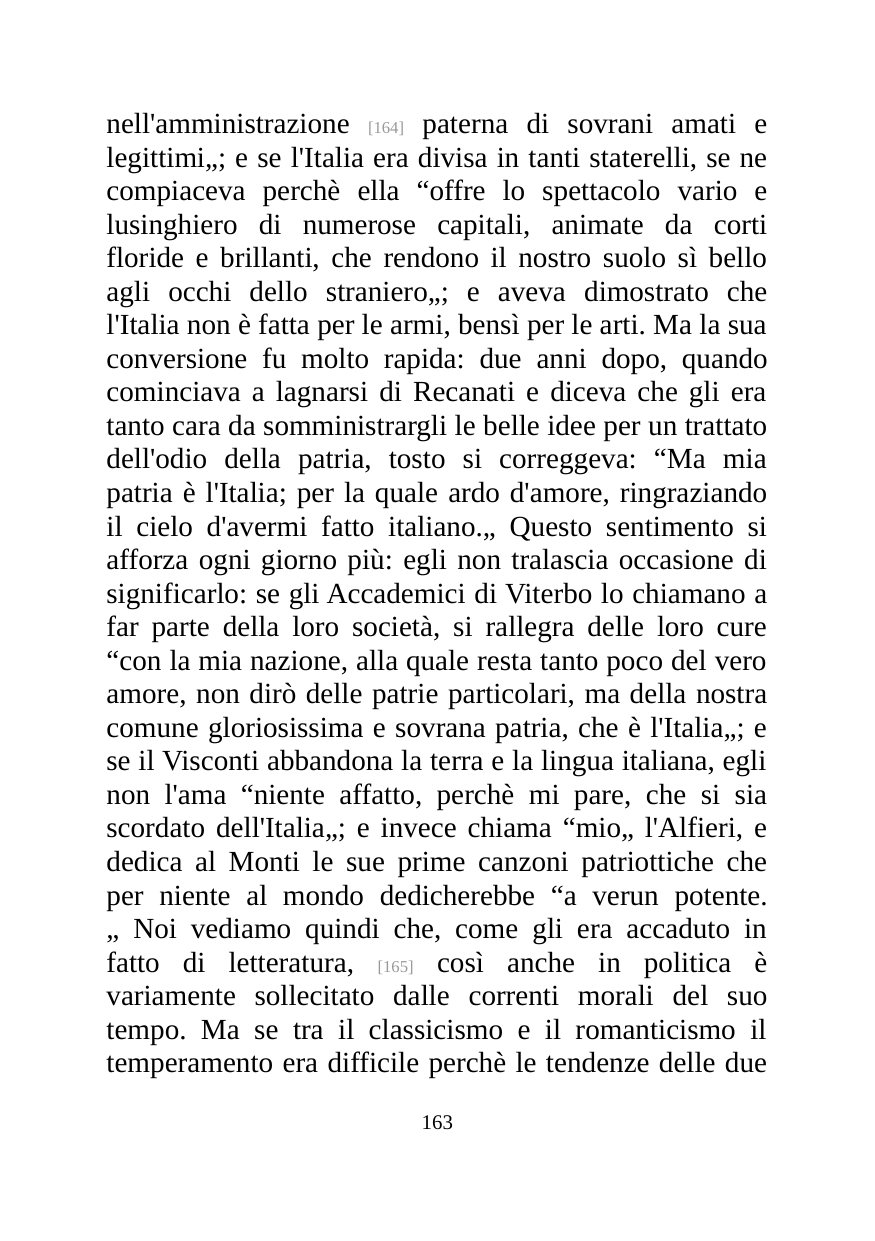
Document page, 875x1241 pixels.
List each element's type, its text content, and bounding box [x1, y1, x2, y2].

text nell'amministrazione [164] paterna di sovrani amati e legittimi„; e se l'Italia era divisa in tanti staterelli, se ne compiaceva perchè ella “offre lo spettacolo vario e lusinghiero di numerose capitali, animate da corti floride e brillanti, che rendono il nostro suolo sì bello agli occhi dello straniero„; e aveva dimostrato che l'Italia non è fatta per le armi, bensì per le arti. Ma la sua conversione fu molto rapida: due anni dopo, quando cominciava a lagnarsi di Recanati e diceva che gli era tanto cara da somministrargli le belle idee per un trattato dell'odio della patria, tosto si correggeva: “Ma mia patria è l'Italia; per la quale ardo d'amore, ringraziando il cielo d'avermi fatto italiano.„ Questo sentimento si afforza ogni giorno più: egli non tralascia occasione di significarlo: se gli Accademici di Viterbo lo chiamano a far parte della loro società, si rallegra delle loro cure “con la mia nazione, alla quale resta tanto poco del vero amore, non dirò delle patrie particolari, ma della nostra comune gloriosissima e sovrana patria, che è l'Italia„; e se il Visconti abbandona la terra e la lingua italiana, egli non l'ama “niente affatto, perchè mi pare, che si sia scordato dell'Italia„; e invece chiama “mio„ l'Alfieri, e dedica al Monti le sue prime canzoni patriottiche che per niente al mondo dedicherebbe “a verun potente.„ Noi vediamo quindi che, come gli era accaduto in fatto di letteratura, [165] così anche in politica è variamente sollecitato dalle correnti morali del suo tempo. Ma se tra il classicismo e il romanticismo il temperamento era difficile perchè le tendenze delle due [106, 106, 768, 1079]
